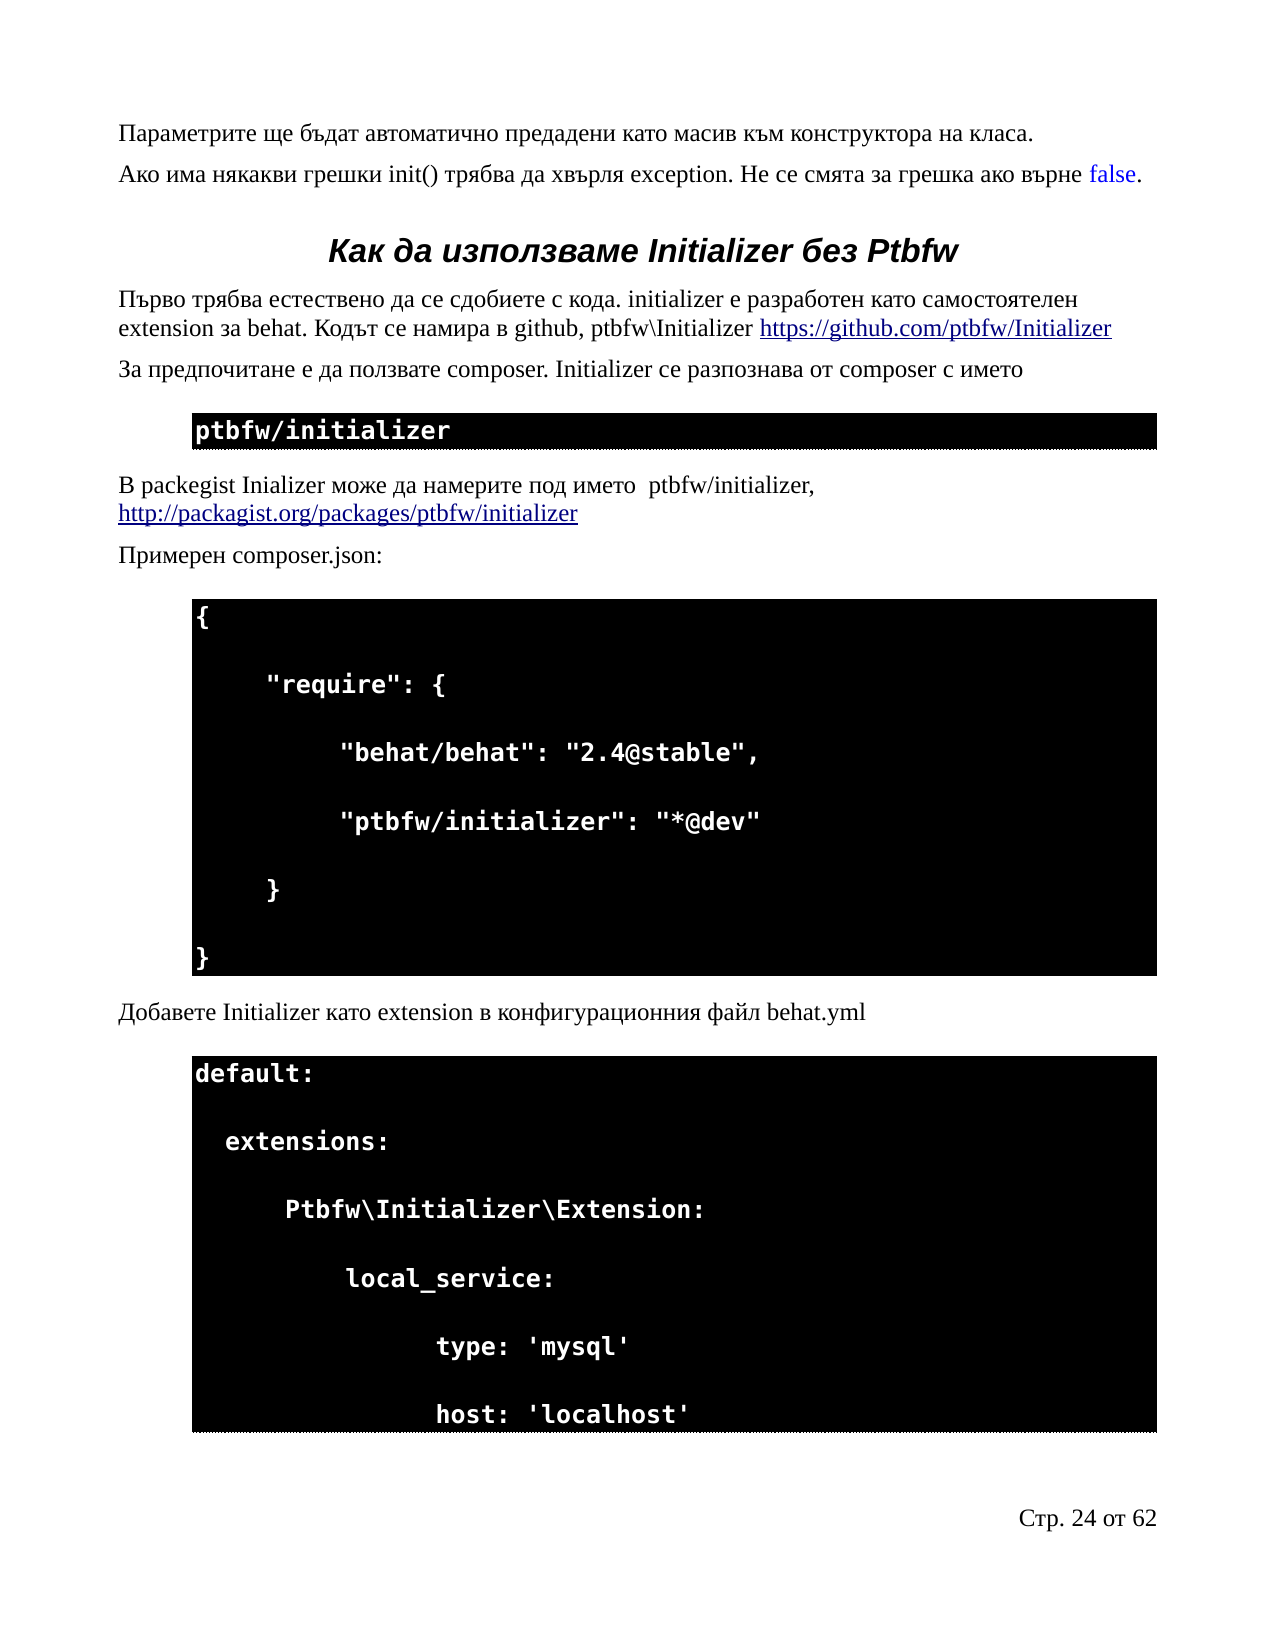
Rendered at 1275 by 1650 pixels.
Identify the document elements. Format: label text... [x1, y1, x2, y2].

text Добавете Initializer като extension в конфигурационния файл behat.yml [118, 997, 1157, 1025]
text За предпочитане е да ползвате composer. Initializer се разпознава от composer с името [118, 354, 1157, 383]
text } [192, 940, 1157, 976]
text "ptbfw/initializer": "*@dev" [192, 804, 1157, 836]
subtitle Как да използваме Initializer без Ptbfw [328, 231, 1157, 269]
text Параметрите ще бъдат автоматично предадени като масив към конструктора на класа. [118, 118, 1157, 147]
text extensions: [192, 1124, 1157, 1156]
text Ако има някакви грешки init() трябва да хвърля exception. Не се смята за грешка ако върне false. [118, 159, 1157, 188]
text Първо трябва естествено да се сдобиете с кода. initializer е разработен като самостоятелен extension за behat. Кодът се намира в github, ptbfw\Initializer https://github.com/ptbfw/Initializer [118, 284, 1157, 342]
text type: 'mysql' [192, 1329, 1157, 1361]
text local_service: [192, 1261, 1157, 1293]
text Ptbfw\Initializer\Extension: [192, 1192, 1157, 1225]
text Примерен composer.json: [118, 540, 1157, 568]
text host: 'localhost' [192, 1397, 1157, 1432]
text "require": { [192, 667, 1157, 699]
text } [192, 872, 1157, 904]
text "behat/behat": "2.4@stable", [192, 736, 1157, 768]
text default: [192, 1056, 1157, 1088]
text В packegist Inializer може да намерите под името ptbfw/initializer, http://packagist.org/packages/ptbfw/initializer [118, 470, 1157, 527]
text ptbfw/initializer [192, 413, 1157, 449]
text { [192, 599, 1157, 631]
